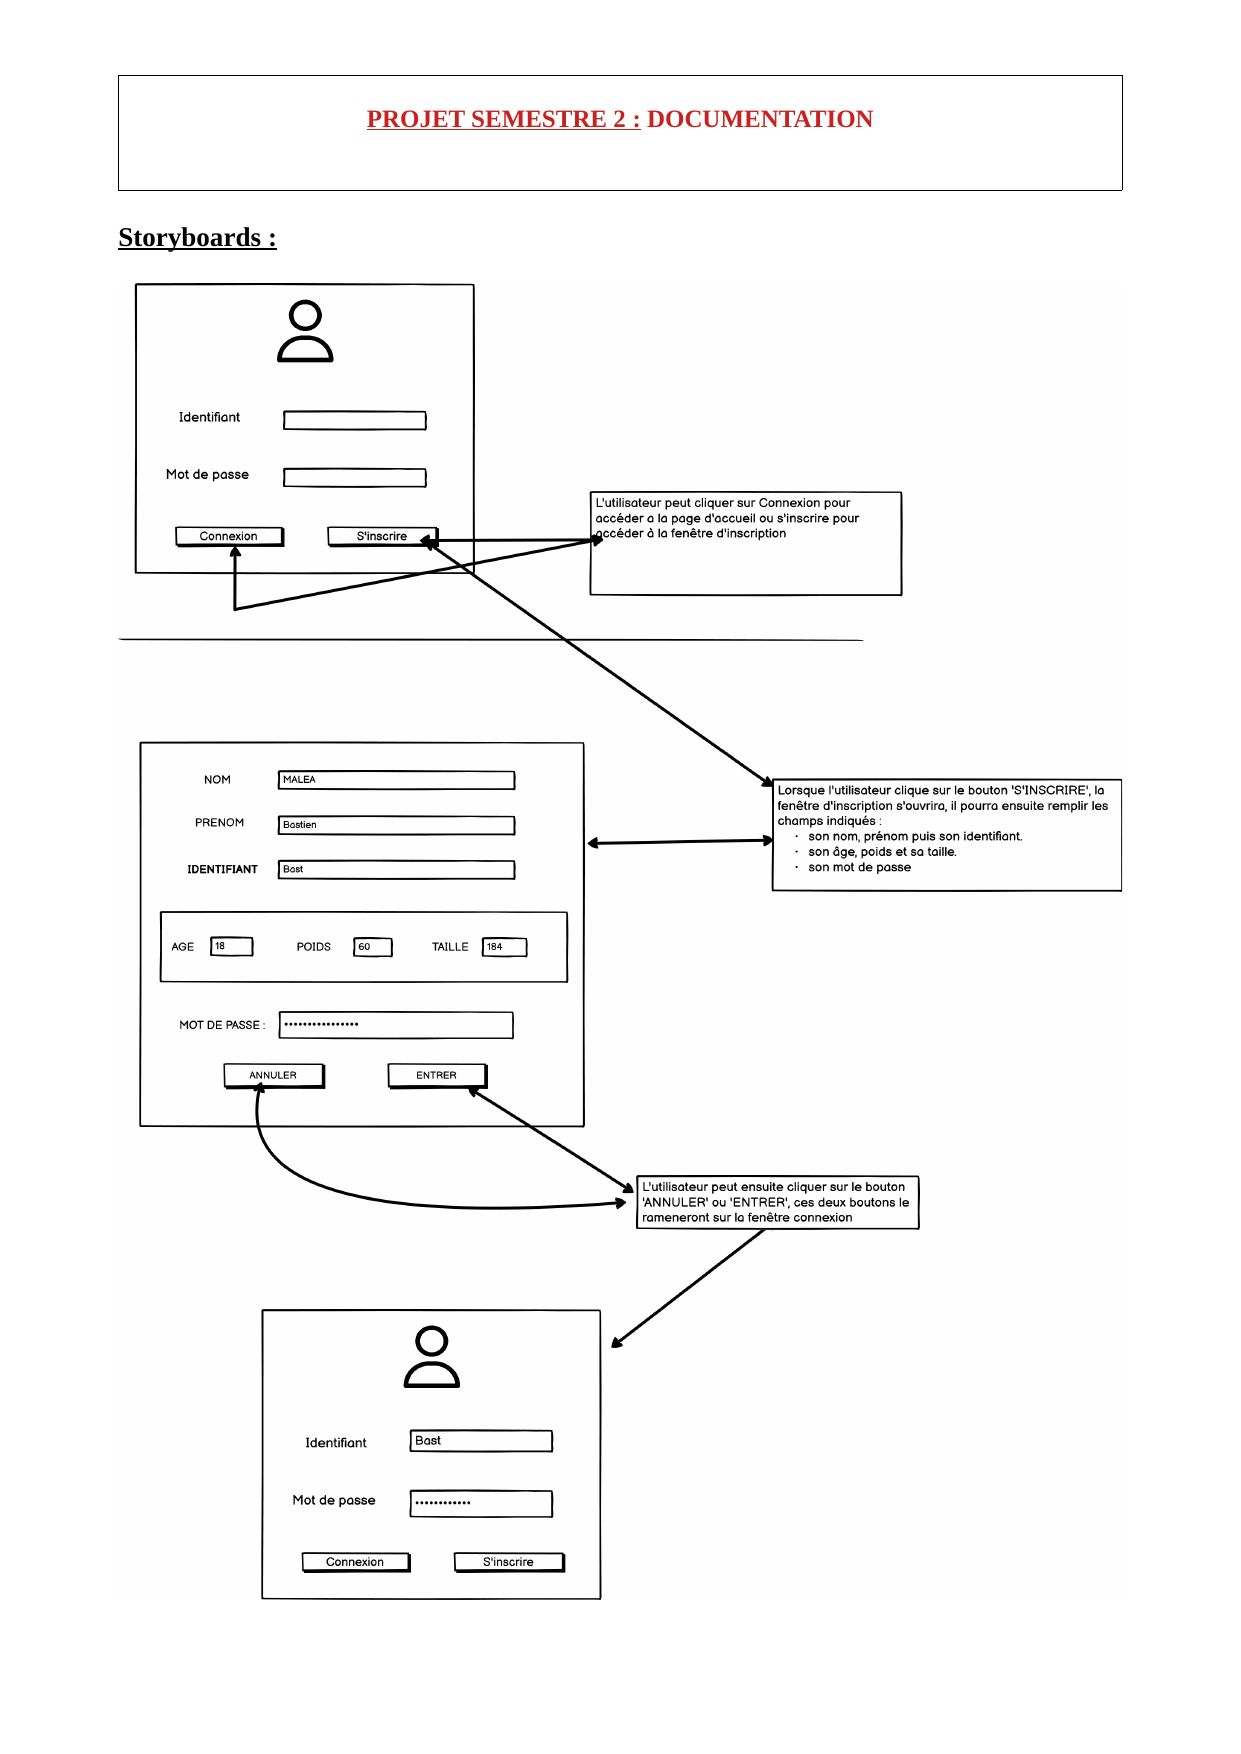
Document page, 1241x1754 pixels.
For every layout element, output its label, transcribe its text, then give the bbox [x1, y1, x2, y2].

picture [118, 283, 1123, 1600]
text Storyboards : [118, 221, 1122, 252]
